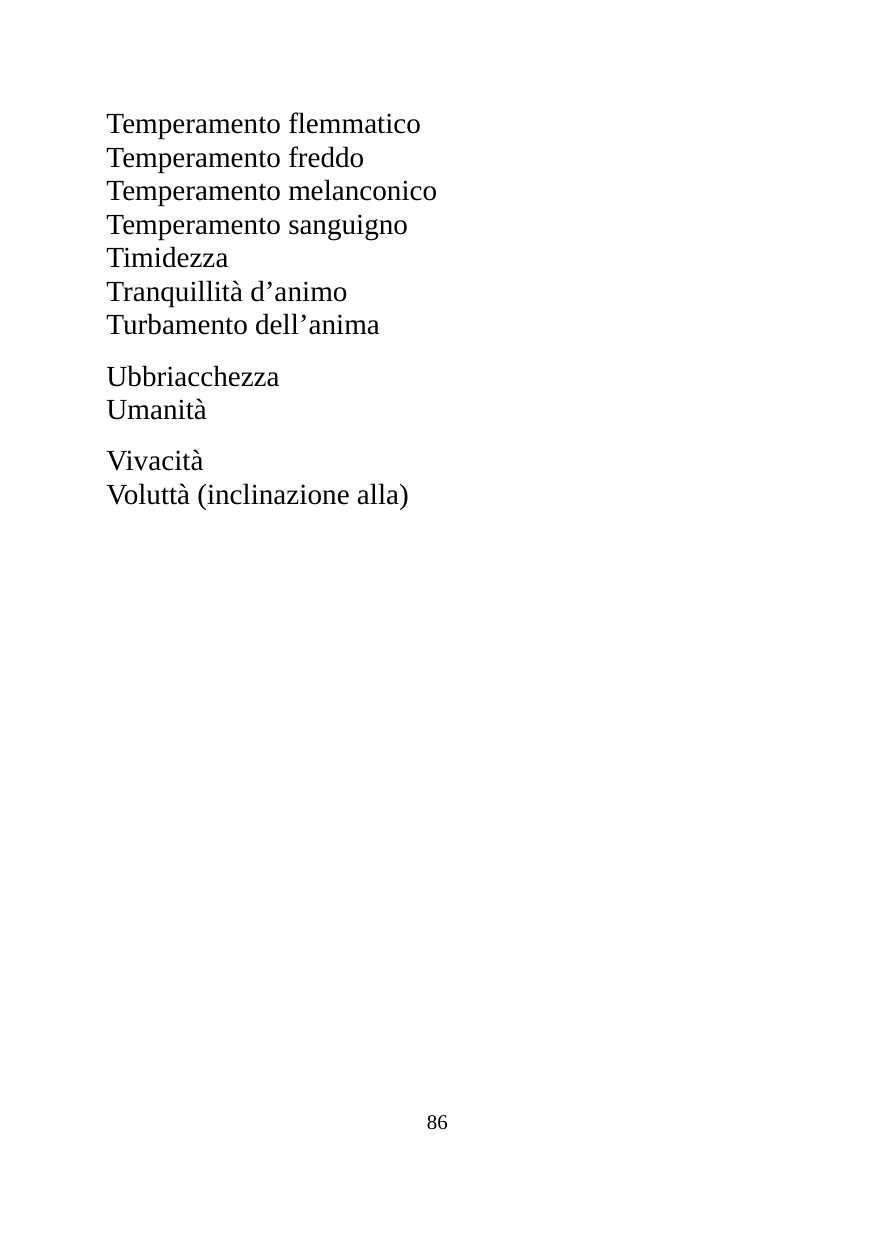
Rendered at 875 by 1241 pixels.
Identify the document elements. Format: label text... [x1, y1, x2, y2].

text Temperamento freddo [106, 140, 768, 173]
text Turbamento dell’anima [106, 307, 768, 341]
text Umanità [106, 392, 768, 426]
text Ubbriacchezza [106, 359, 768, 392]
text Temperamento sanguigno [106, 207, 768, 240]
text Tranquillità d’animo [106, 274, 768, 307]
text Timidezza [106, 240, 768, 274]
text Temperamento melanconico [106, 173, 768, 207]
text Temperamento flemmatico [106, 106, 768, 140]
text Voluttà (inclinazione alla) [106, 477, 768, 511]
text Vivacità [106, 443, 768, 477]
